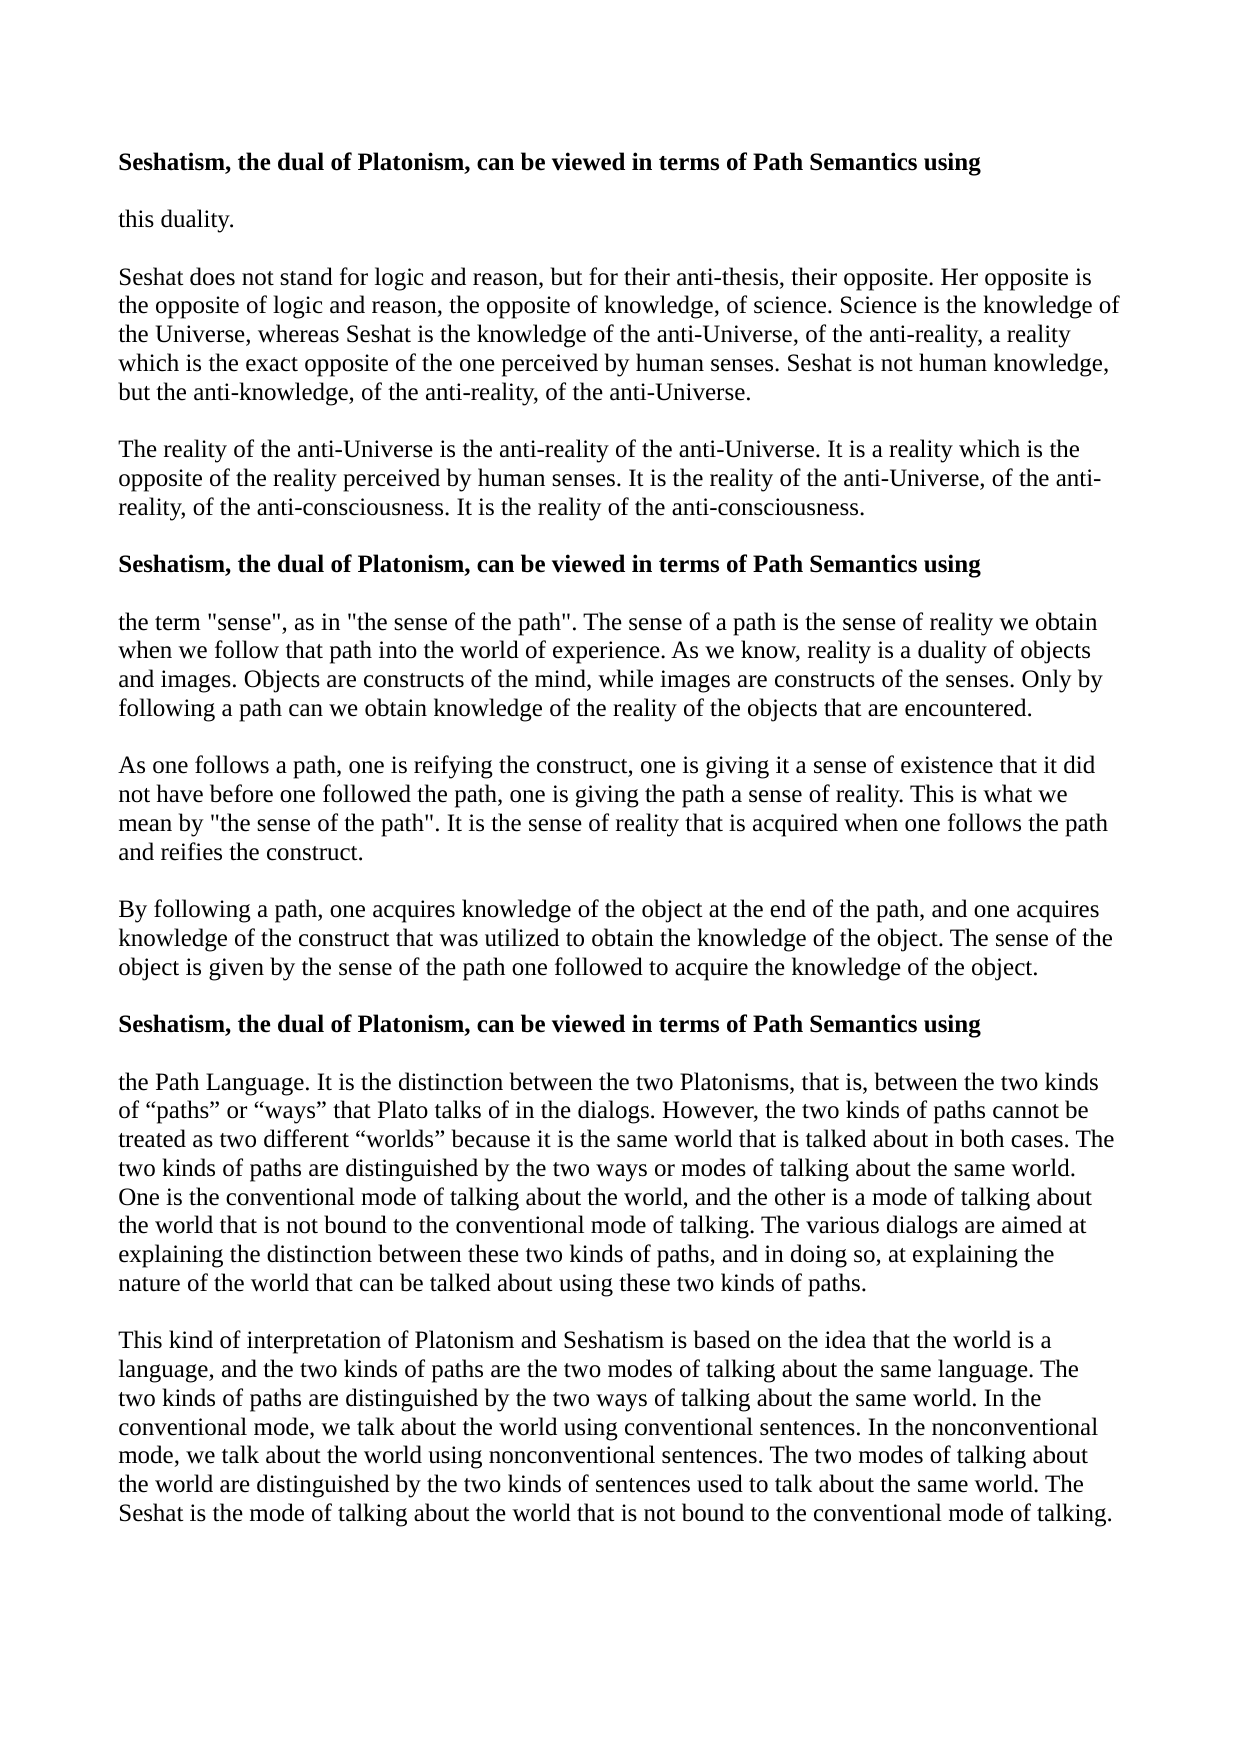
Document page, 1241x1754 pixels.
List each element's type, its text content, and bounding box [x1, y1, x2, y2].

text Seshat does not stand for logic and reason, but for their anti-thesis, their opposite. Her opposite is the opposite of logic and reason, the opposite of knowledge, of science. Science is the knowledge of the Universe, whereas Seshat is the knowledge of the anti-Universe, of the anti-reality, a reality which is the exact opposite of the one perceived by human senses. Seshat is not human knowledge, but the anti-knowledge, of the anti-reality, of the anti-Universe. [118, 262, 1122, 406]
text Seshatism, the dual of Platonism, can be viewed in terms of Path Semantics using [118, 147, 1122, 176]
text this duality. [118, 204, 1122, 233]
text Seshatism, the dual of Platonism, can be viewed in terms of Path Semantics using [118, 1009, 1122, 1038]
text the Path Language. It is the distinction between the two Platonisms, that is, between the two kinds of “paths” or “ways” that Plato talks of in the dialogs. However, the two kinds of paths cannot be treated as two different “worlds” because it is the same world that is talked about in both cases. The two kinds of paths are distinguished by the two ways or modes of talking about the same world. One is the conventional mode of talking about the world, and the other is a mode of talking about the world that is not bound to the conventional mode of talking. The various dialogs are aimed at explaining the distinction between these two kinds of paths, and in doing so, at explaining the nature of the world that can be talked about using these two kinds of paths. [118, 1067, 1122, 1297]
text This kind of interpretation of Platonism and Seshatism is based on the idea that the world is a language, and the two kinds of paths are the two modes of talking about the same language. The two kinds of paths are distinguished by the two ways of talking about the same world. In the conventional mode, we talk about the world using conventional sentences. In the nonconventional mode, we talk about the world using nonconventional sentences. The two modes of talking about the world are distinguished by the two kinds of sentences used to talk about the same world. The Seshat is the mode of talking about the world that is not bound to the conventional mode of talking. [118, 1326, 1122, 1527]
text The reality of the anti-Universe is the anti-reality of the anti-Universe. It is a reality which is the opposite of the reality perceived by human senses. It is the reality of the anti-Universe, of the anti-reality, of the anti-consciousness. It is the reality of the anti-consciousness. [118, 434, 1122, 521]
text the term "sense", as in "the sense of the path". The sense of a path is the sense of reality we obtain when we follow that path into the world of experience. As we know, reality is a duality of objects and images. Objects are constructs of the mind, while images are constructs of the senses. Only by following a path can we obtain knowledge of the reality of the objects that are encountered. [118, 607, 1122, 722]
text Seshatism, the dual of Platonism, can be viewed in terms of Path Semantics using [118, 549, 1122, 578]
text As one follows a path, one is reifying the construct, one is giving it a sense of existence that it did not have before one followed the path, one is giving the path a sense of reality. This is what we mean by "the sense of the path". It is the sense of reality that is acquired when one follows the path and reifies the construct. [118, 751, 1122, 866]
text By following a path, one acquires knowledge of the object at the end of the path, and one acquires knowledge of the construct that was utilized to obtain the knowledge of the object. The sense of the object is given by the sense of the path one followed to acquire the knowledge of the object. [118, 894, 1122, 981]
